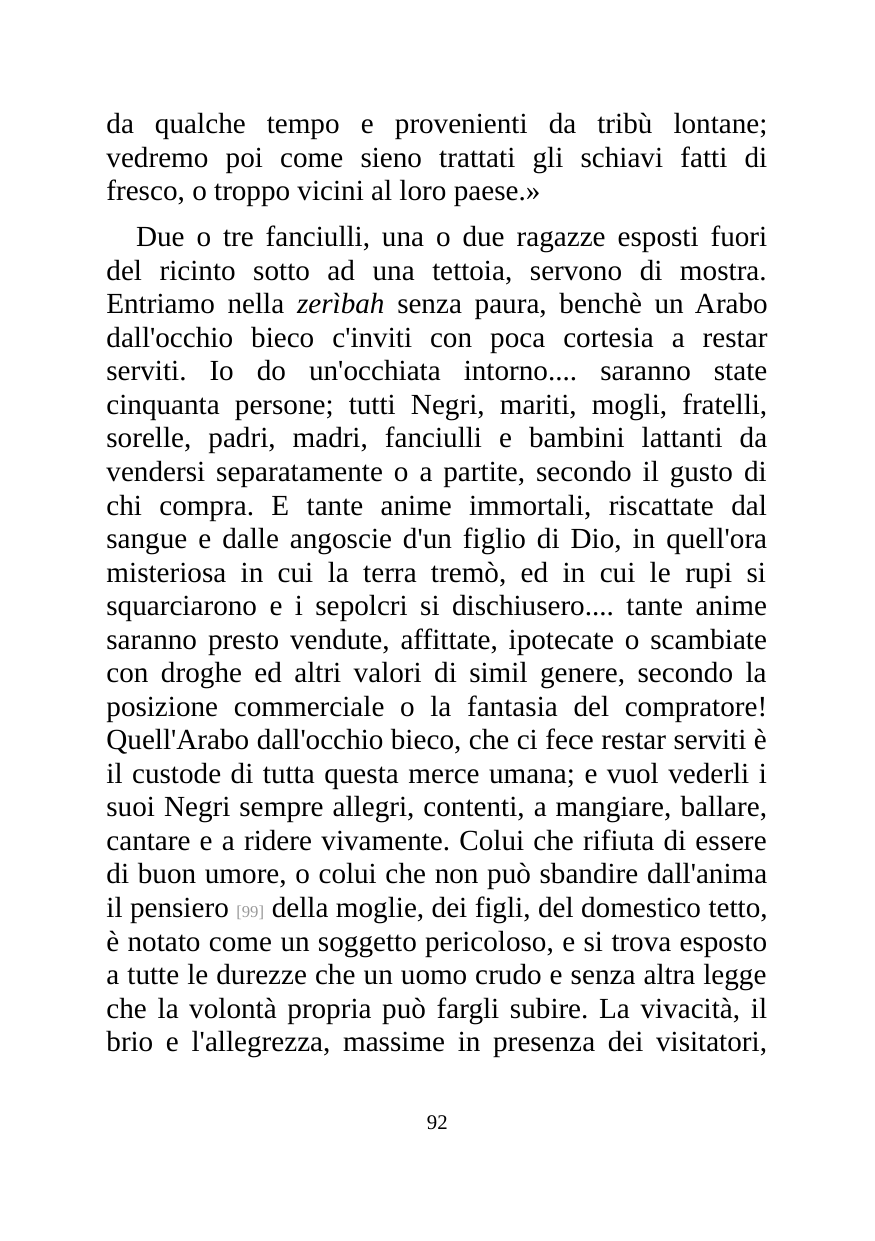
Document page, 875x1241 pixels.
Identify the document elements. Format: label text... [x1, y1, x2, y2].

text da qualche tempo e provenienti da tribù lontane; vedremo poi come sieno trattati gli schiavi fatti di fresco, o troppo vicini al loro paese.» [106, 106, 768, 207]
text Due o tre fanciulli, una o due ragazze esposti fuori del ricinto sotto ad una tettoia, servono di mostra. Entriamo nella zerìbah senza paura, benchè un Arabo dall'occhio bieco c'inviti con poca cortesia a restar serviti. Io do un'occhiata intorno.... saranno state cinquanta persone; tutti Negri, mariti, mogli, fratelli, sorelle, padri, madri, fanciulli e bambini lattanti da vendersi separatamente o a partite, secondo il gusto di chi compra. E tante anime immortali, riscattate dal sangue e dalle angoscie d'un figlio di Dio, in quell'ora misteriosa in cui la terra tremò, ed in cui le rupi si squarciarono e i sepolcri si dischiusero.... tante anime saranno presto vendute, affittate, ipotecate o scambiate con droghe ed altri valori di simil genere, secondo la posizione commerciale o la fantasia del compratore! Quell'Arabo dall'occhio bieco, che ci fece restar serviti è il custode di tutta questa merce umana; e vuol vederli i suoi Negri sempre allegri, contenti, a mangiare, ballare, cantare e a ridere vivamente. Colui che rifiuta di essere di buon umore, o colui che non può sbandire dall'anima il pensiero [99] della moglie, dei figli, del domestico tetto, è notato come un soggetto pericoloso, e si trova esposto a tutte le durezze che un uomo crudo e senza altra legge che la volontà propria può fargli subire. La vivacità, il brio e l'allegrezza, massime in presenza dei visitatori, [106, 219, 768, 1058]
